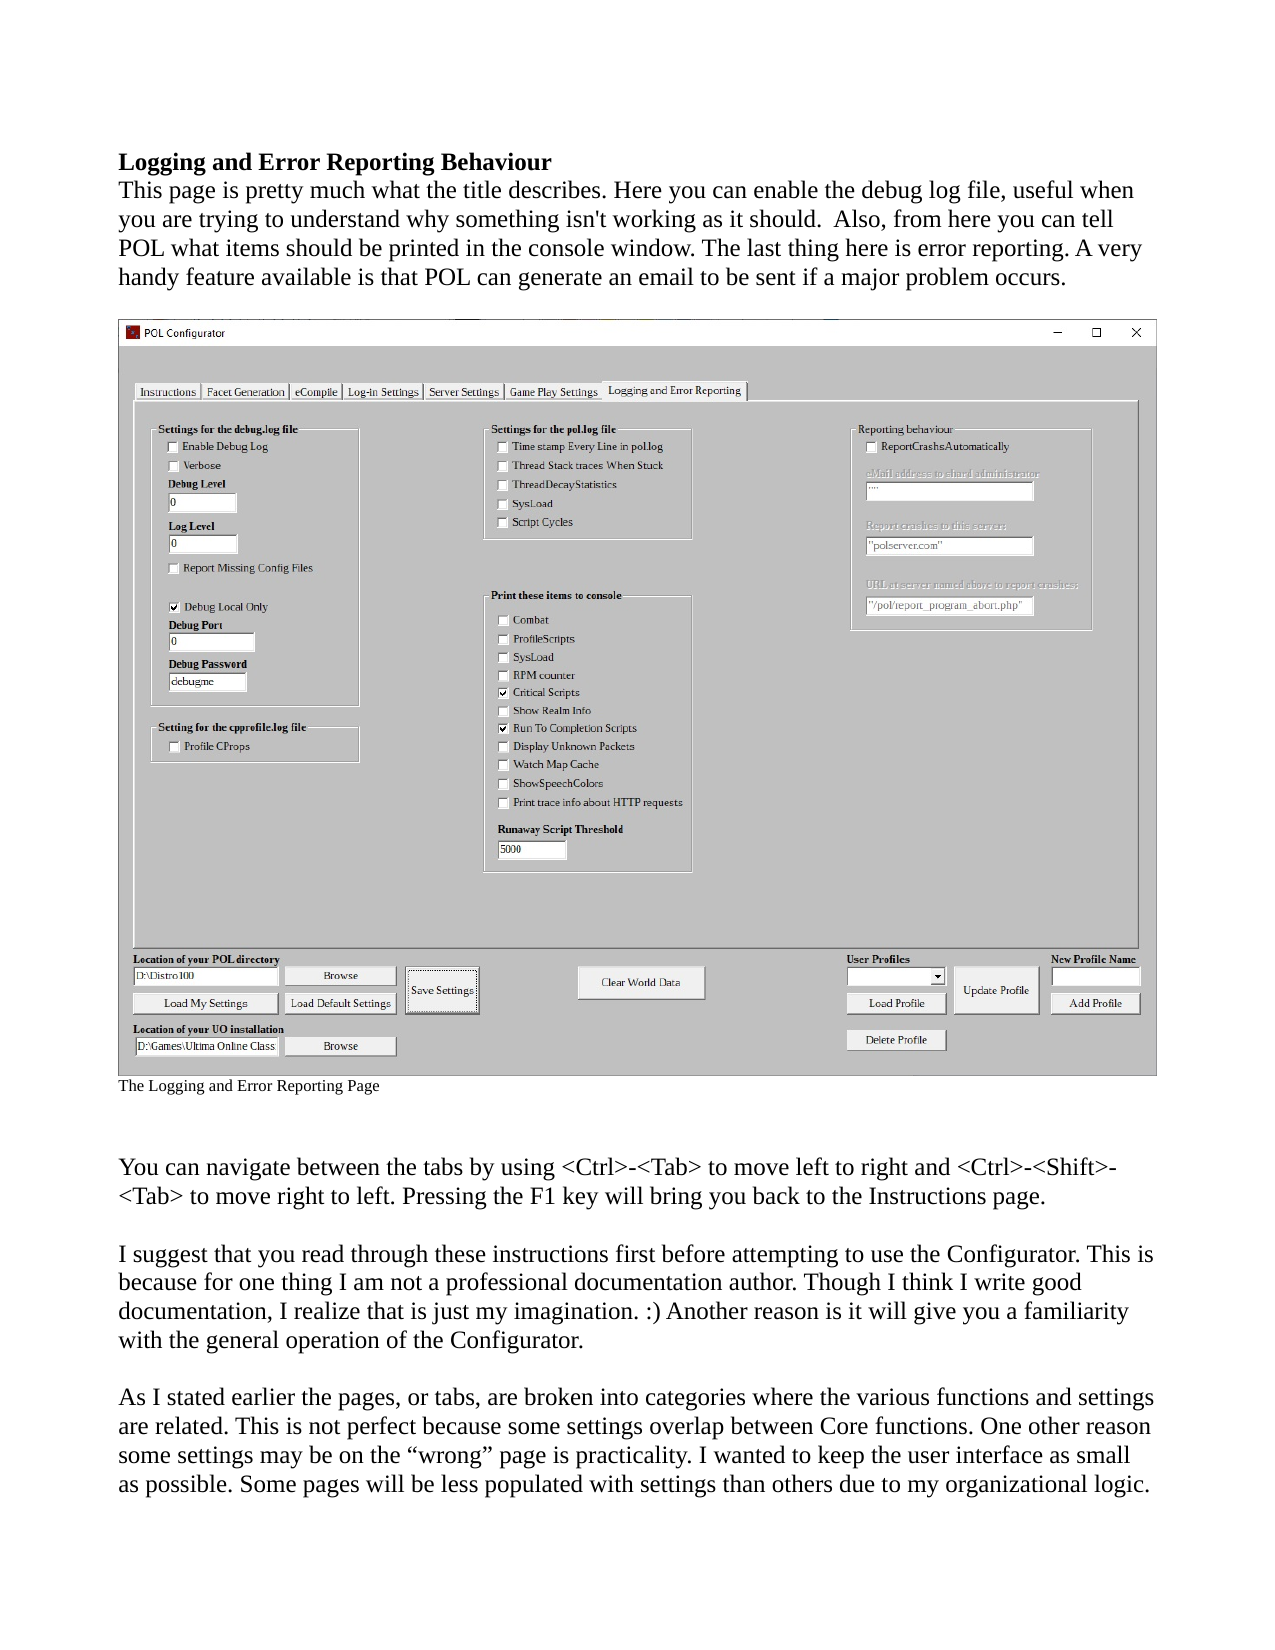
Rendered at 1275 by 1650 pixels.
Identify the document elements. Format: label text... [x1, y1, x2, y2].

text I suggest that you read through these instructions first before attempting to use the Configurator. This is because for one thing I am not a professional documentation author. Though I think I write good documentation, I realize that is just my imagination. :) Another reason is it will give you a familiarity with the general operation of the Configurator. [118, 1239, 1157, 1354]
text This page is pretty much what the title describes. Here you can enable the debug log file, useful when you are trying to understand why something isn't working as it should. Also, from here you can tell POL what items should be printed in the console window. The last thing here is error reporting. A very handy feature available is that POL can generate an email to be sent if a major problem occurs. [118, 176, 1157, 291]
text As I stated earlier the pages, or tabs, are broken into categories where the various functions and settings are related. This is not perfect because some settings overlap between Core functions. One other reason some settings may be on the “wrong” page is practicality. I wanted to keep the user interface as small as possible. Some pages will be less populated with settings than others due to my organizational logic. [118, 1382, 1157, 1497]
text Logging and Error Reporting Behaviour [118, 147, 1157, 176]
text You can navigate between the tabs by using <Ctrl>-<Tab> to move left to right and <Ctrl>-<Shift>-<Tab> to move right to left. Pressing the F1 key will bring you back to the Instructions page. [118, 1152, 1157, 1210]
picture [118, 319, 1157, 1076]
text The Logging and Error Reporting Page [118, 1076, 1157, 1095]
